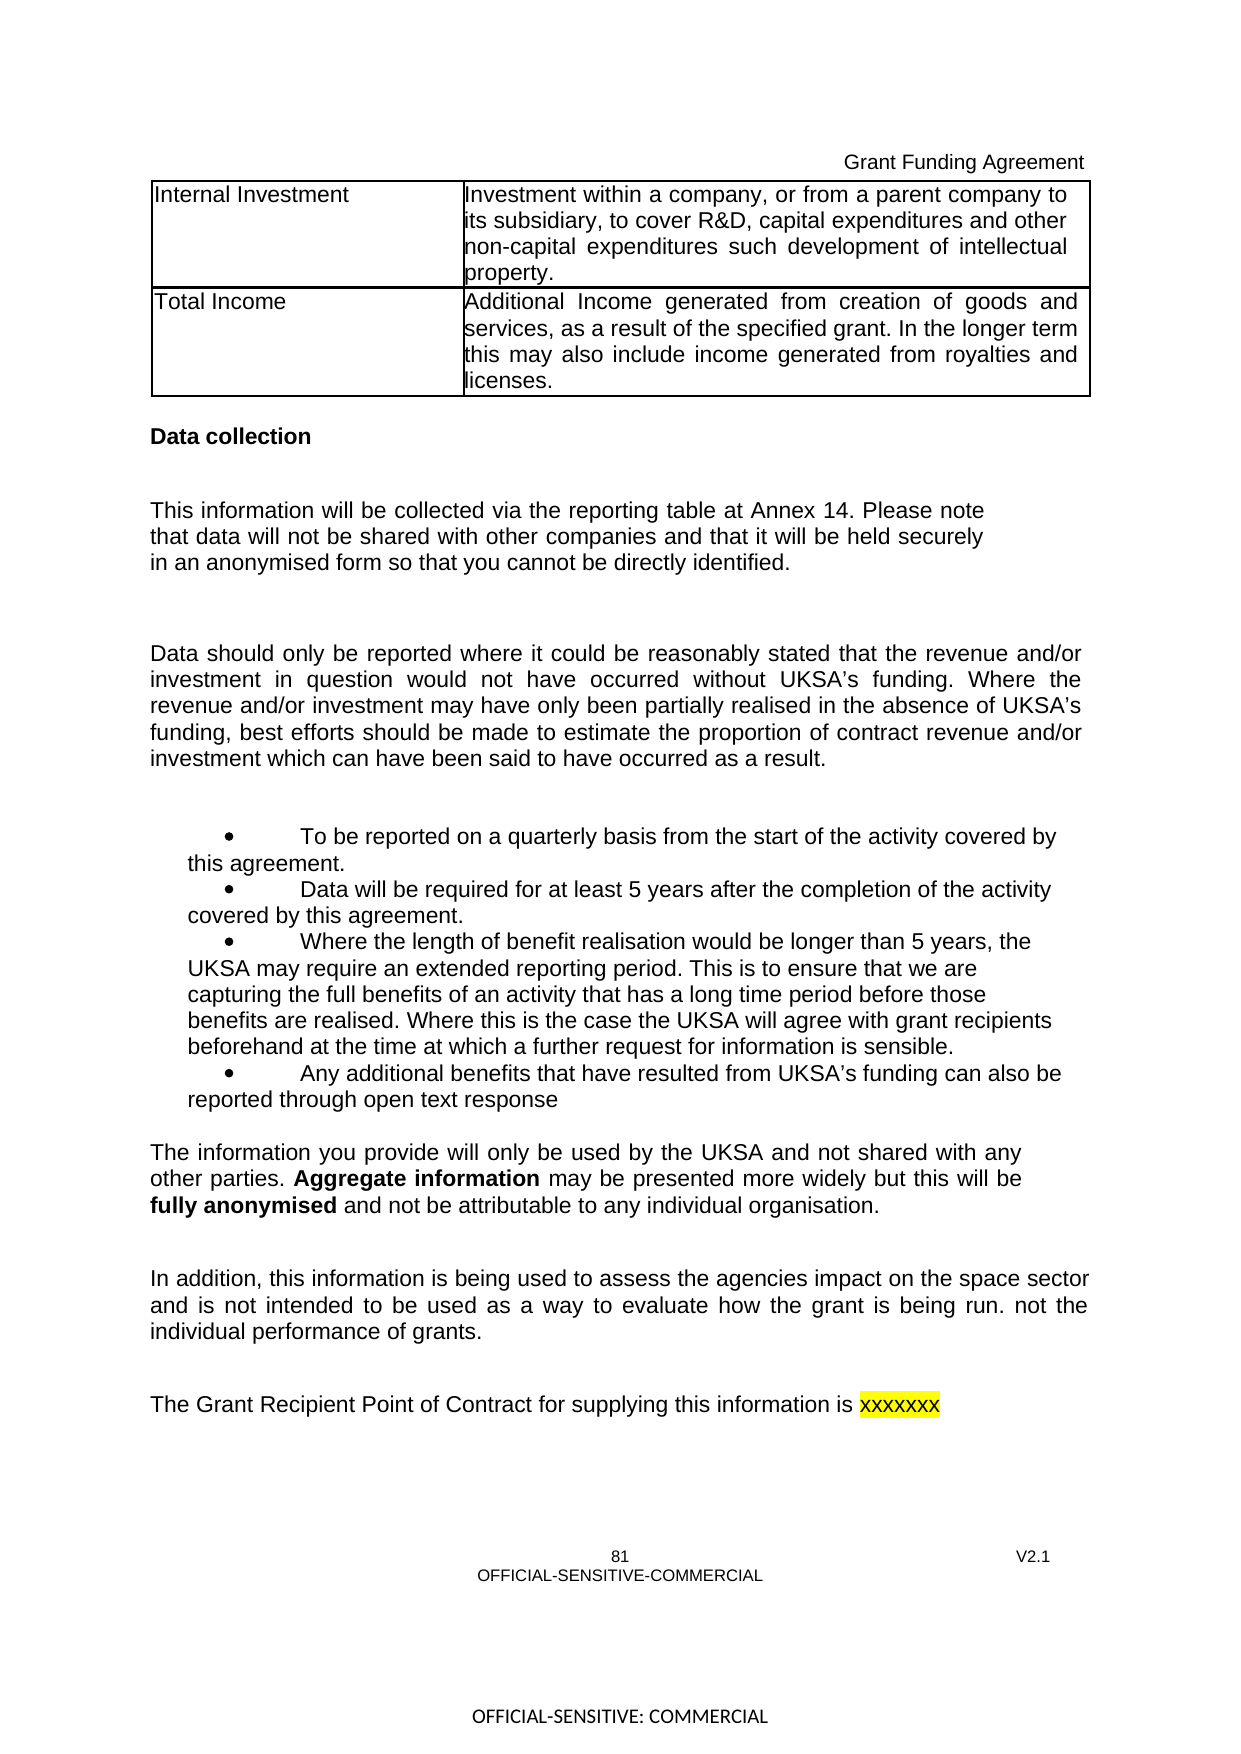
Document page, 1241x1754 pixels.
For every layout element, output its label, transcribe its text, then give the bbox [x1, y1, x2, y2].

table_cell Total Income [153, 289, 463, 394]
text The Grant Recipient Point of Contract for supplying this information is xxxxxxx [150, 1392, 1030, 1418]
text The information you provide will only be used by the UKSA and not shared with any other parties. Aggregate information may be presented more widely but this will be fully anonymised and not be attributable to any individual organisation. [150, 1139, 1023, 1218]
text In addition, this information is being used to assess the agencies impact on the space sector and is not intended to be used as a way to evaluate how the grant is being run. not the individual performance of grants. [150, 1265, 1090, 1345]
table_cell Internal Investment [153, 182, 463, 286]
table_cell Investment within a company, or from a parent company to its subsidiary, to cover R&D, capital expenditures and other non-capital expenditures such development of intellectual property. [465, 182, 1089, 286]
list Data will be required for at least 5 years after the completion of the activity cov­ered by this agreement. [187, 876, 1068, 929]
table_cell Additional Income generated from creation of goods and services, as a result of the specified grant. In the longer term this may also include income generated from royalties and licenses. [465, 289, 1089, 394]
list Any additional benefits that have resulted from UKSA’s funding can also be re­ported through open text response [187, 1060, 1068, 1113]
list To be reported on a quarterly basis from the start of the activity covered by this agreement. [187, 823, 1068, 876]
list Where the length of benefit realisation would be longer than 5 years, the UKSA may require an extended reporting period. This is to ensure that we are capturing the full benefits of an activity that has a long time period before those benefits are realised. Where this is the case the UKSA will agree with grant recipients beforehand at the time at which a further request for information is sensible. [187, 929, 1068, 1060]
text Data should only be reported where it could be reasonably stated that the revenue and/or investment in question would not have occurred without UKSA’s funding. Where the revenue and/or investment may have only been partially realised in the absence of UKSA’s funding, best efforts should be made to estimate the proportion of contract revenue and/or investment which can have been said to have occurred as a result. [150, 640, 1083, 772]
text Data collection [150, 423, 1090, 450]
text This information will be collected via the reporting table at Annex 14. Please note that data will not be shared with other companies and that it will be held securely in an anonymised form so that you cannot be directly identified. [150, 497, 985, 576]
